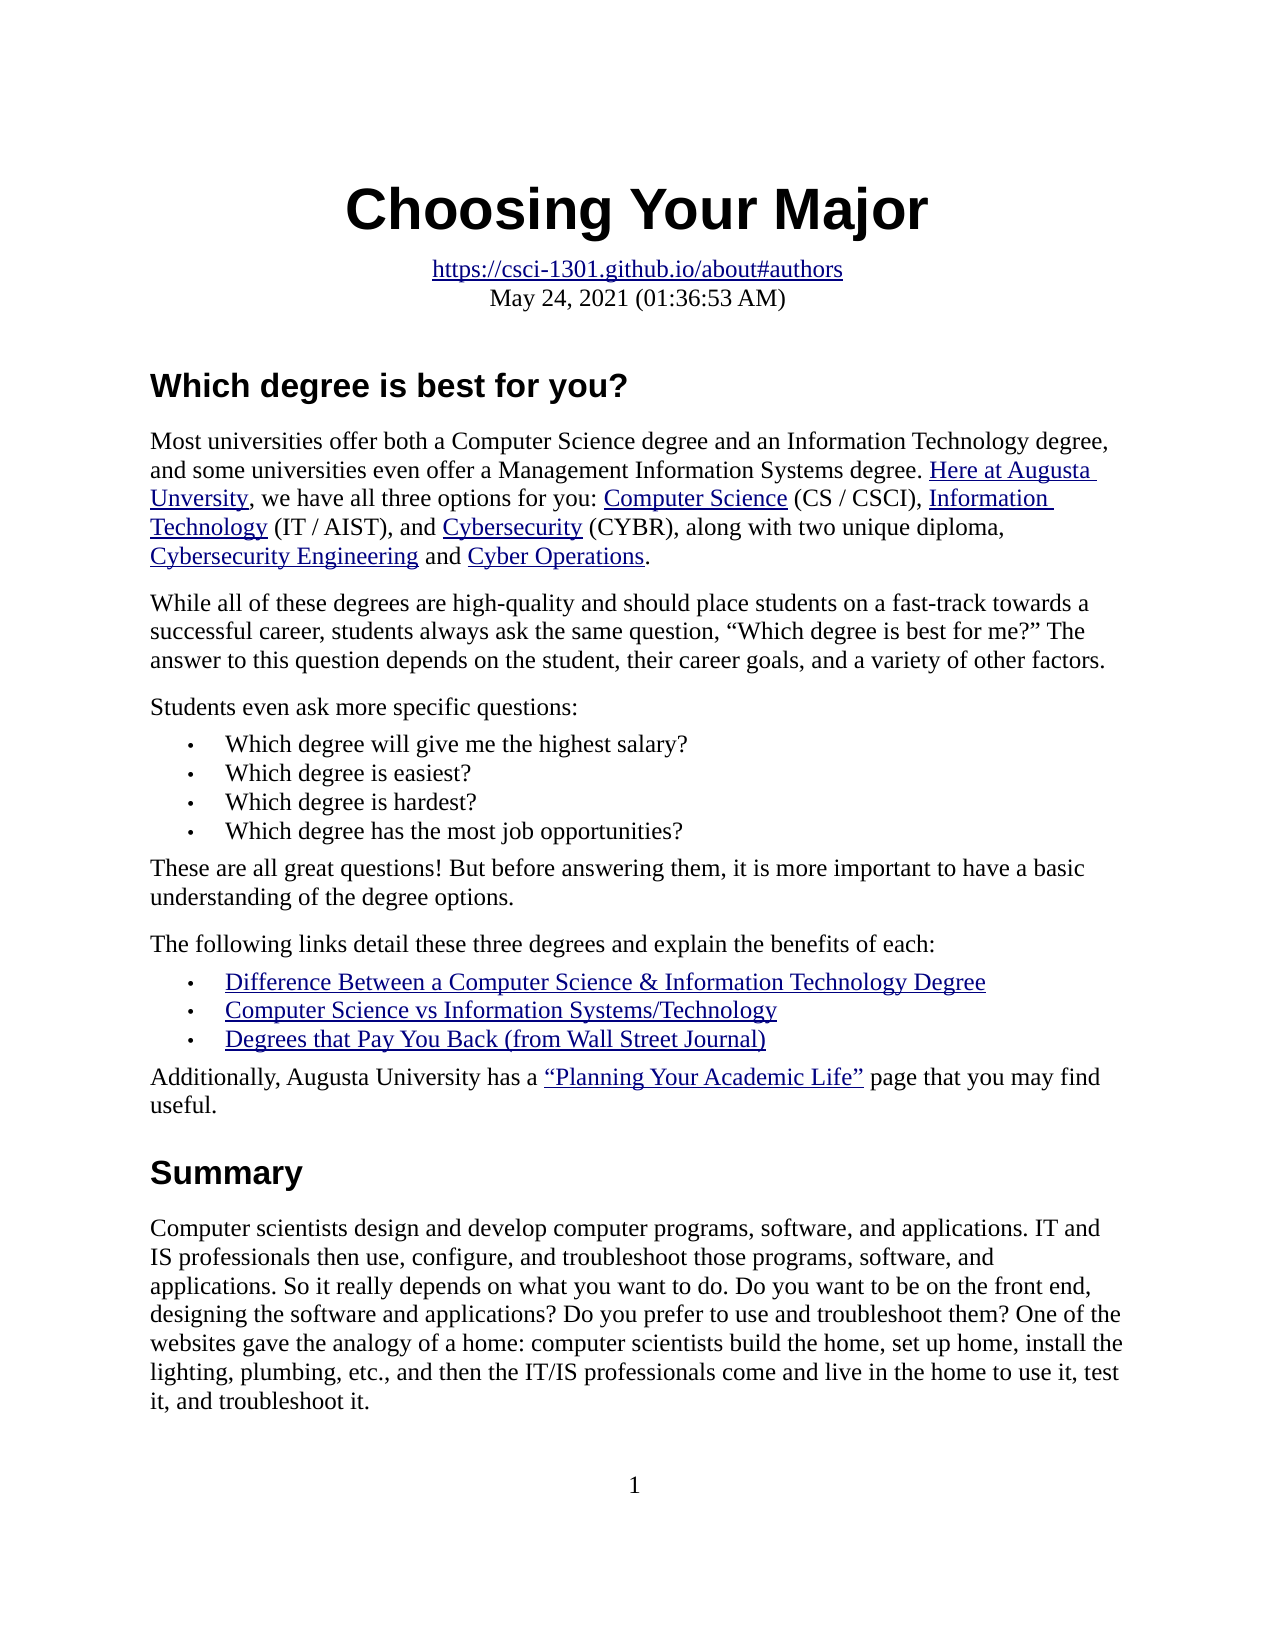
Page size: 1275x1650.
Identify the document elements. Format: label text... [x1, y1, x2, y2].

list Which degree is hardest? [187, 787, 1125, 816]
text https://csci-1301.github.io/about#authors [150, 254, 1125, 283]
list Which degree has the most job opportunities? [187, 816, 1125, 844]
subtitle Which degree is best for you? [150, 366, 1125, 404]
text Additionally, Augusta University has a “Planning Your Academic Life” page that you may find useful. [150, 1062, 1125, 1119]
text While all of these degrees are high-quality and should place students on a fast-track towards a successful career, students always ask the same question, “Which degree is best for me?” The answer to this question depends on the student, their career goals, and a variety of other factors. [150, 588, 1125, 674]
list Computer Science vs Information Systems/Technology [187, 995, 1125, 1024]
list Difference Between a Computer Science & Information Technology Degree [187, 967, 1125, 995]
subtitle Summary [150, 1153, 1125, 1192]
text Students even ask more specific questions: [150, 692, 1125, 721]
text These are all great questions! But before answering them, it is more important to have a basic understanding of the degree options. [150, 853, 1125, 911]
text Computer scientists design and develop computer programs, software, and applications. IT and IS professionals then use, configure, and troubleshoot those programs, software, and applications. So it really depends on what you want to do. Do you want to be on the front end, designing the software and applications? Do you prefer to use and troubleshoot them? One of the websites gave the analogy of a home: computer scientists build the home, set up home, install the lighting, plumbing, etc., and then the IT/IS professionals come and live in the home to use it, test it, and troubleshoot it. [150, 1213, 1125, 1414]
text May 24, 2021 (01:36:53 AM) [150, 283, 1125, 312]
list Which degree will give me the highest salary? [187, 729, 1125, 758]
text Most universities offer both a Computer Science degree and an Information Technology degree, and some universities even offer a Management Information Systems degree. Here at Augusta Unversity, we have all three options for you: Computer Science (CS / CSCI), Information Technology (IT / AIST), and Cybersecurity (CYBR), along with two unique diploma, Cybersecurity Engineering and Cyber Operations. [150, 426, 1125, 570]
list Degrees that Pay You Back (from Wall Street Journal) [187, 1024, 1125, 1053]
list Which degree is easiest? [187, 758, 1125, 787]
title Choosing Your Major [150, 175, 1125, 242]
text The following links detail these three degrees and explain the benefits of each: [150, 929, 1125, 958]
